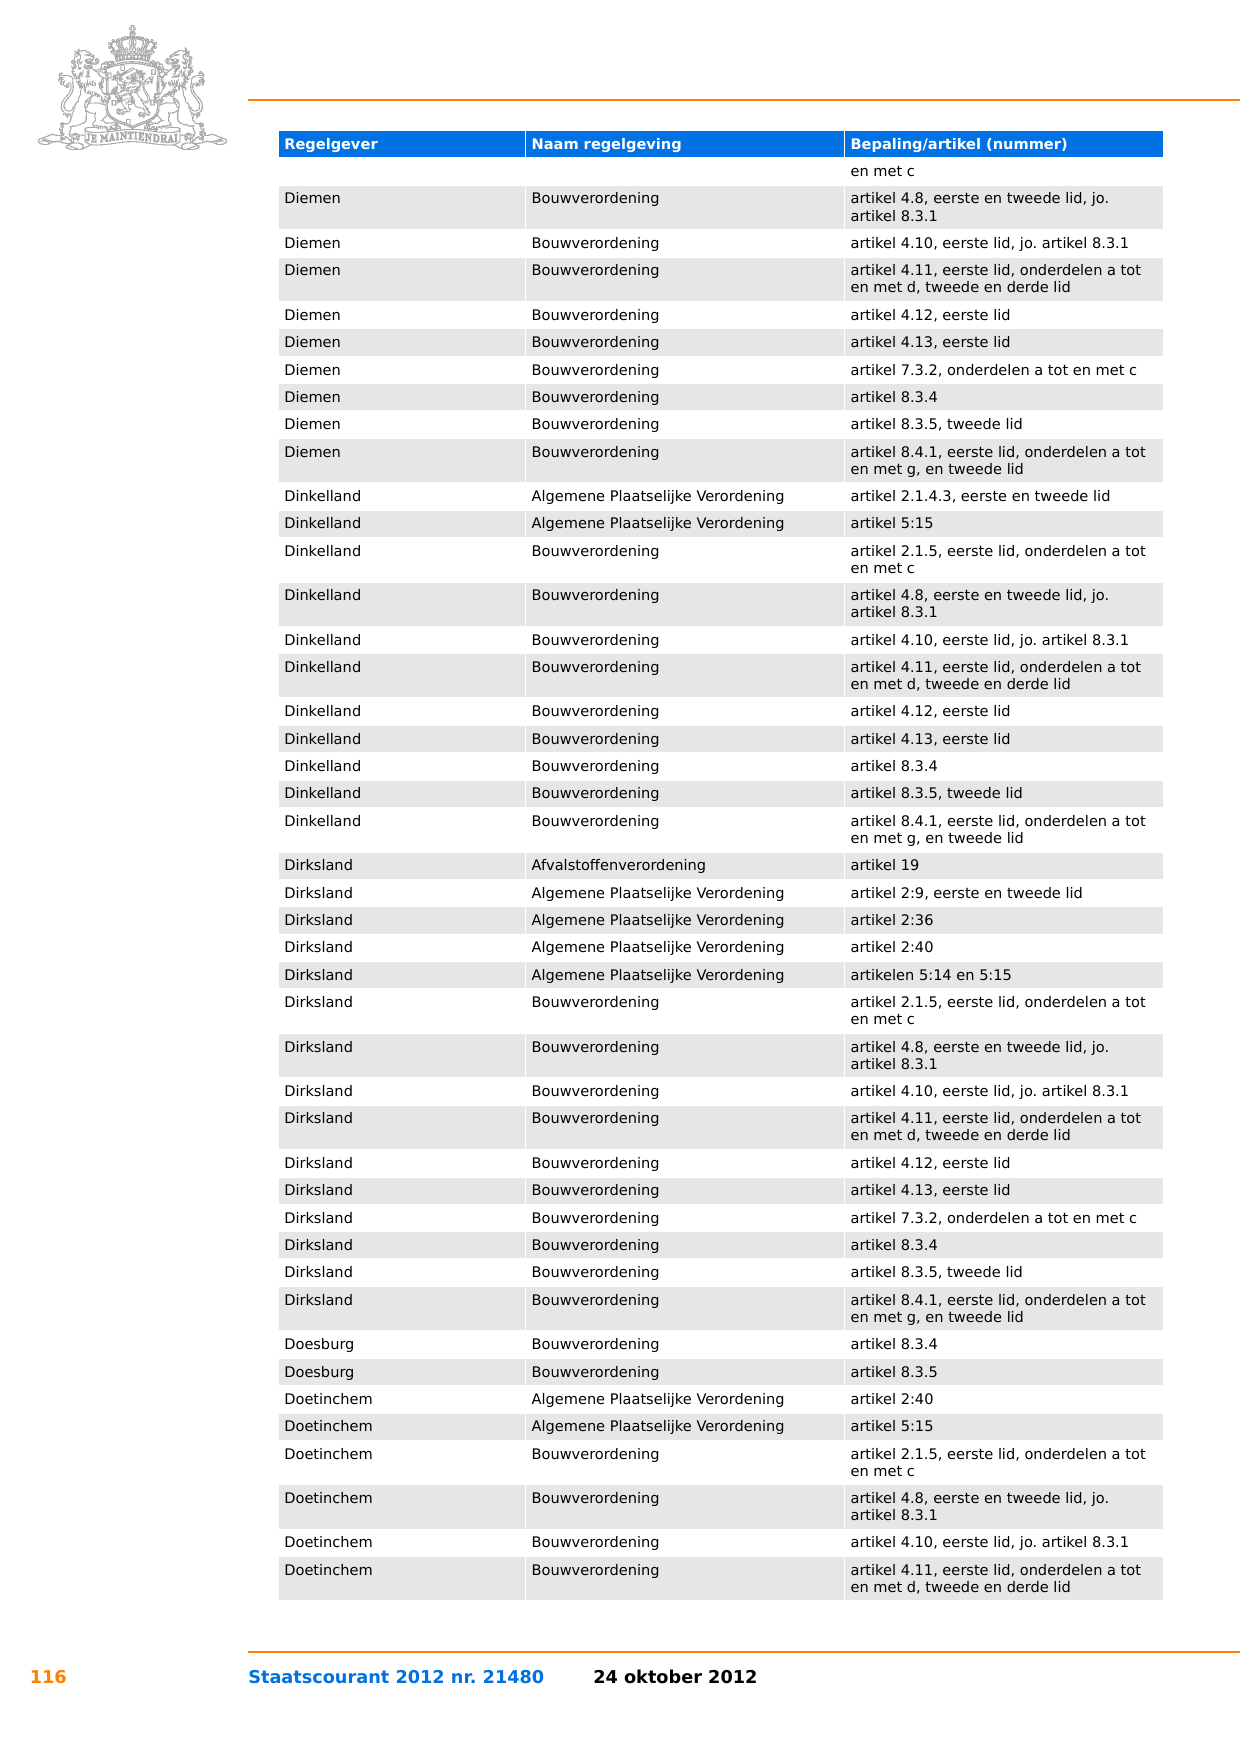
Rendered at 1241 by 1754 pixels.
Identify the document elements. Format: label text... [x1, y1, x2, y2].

table_cell Bouwverordening [526, 1034, 844, 1077]
table_cell artikel 8.4.1, eerste lid, onderdelen a tot en met g, en tweede lid [845, 1287, 1163, 1330]
table_cell artikel 4.8, eerste en tweede lid, jo. artikel 8.3.1 [845, 186, 1163, 229]
table_cell Bouwverordening [526, 1287, 844, 1330]
table_cell Bouwverordening [526, 808, 844, 851]
table_cell Algemene Plaatselijke Verordening [526, 1414, 844, 1440]
table_cell artikel 4.10, eerste lid, jo. artikel 8.3.1 [845, 627, 1163, 653]
table_cell Doesburg [279, 1331, 525, 1358]
table_cell Algemene Plaatselijke Verordening [526, 483, 844, 509]
table_cell Bouwverordening [526, 1205, 844, 1231]
table_cell artikel 8.4.1, eerste lid, onderdelen a tot en met g, en tweede lid [845, 439, 1163, 482]
table_cell artikel 8.4.1, eerste lid, onderdelen a tot en met g, en tweede lid [845, 808, 1163, 851]
table_cell Diemen [279, 384, 525, 410]
table_cell artikel 4.8, eerste en tweede lid, jo. artikel 8.3.1 [845, 1485, 1163, 1529]
table_cell Diemen [279, 230, 525, 256]
table_cell [526, 158, 844, 185]
table_cell artikel 4.11, eerste lid, onderdelen a tot en met d, tweede en derde lid [845, 258, 1163, 301]
table_cell Dinkelland [279, 753, 525, 780]
table_cell artikel 2:36 [845, 907, 1163, 934]
table_cell artikel 4.13, eerste lid [845, 329, 1163, 356]
table_cell artikel 4.12, eerste lid [845, 302, 1163, 328]
table_cell Bouwverordening [526, 781, 844, 807]
table_cell Bouwverordening [526, 357, 844, 383]
table_cell Dirksland [279, 1034, 525, 1077]
table_cell artikel 8.3.5 [845, 1359, 1163, 1385]
table_cell Dinkelland [279, 483, 525, 509]
table_cell Dirksland [279, 1106, 525, 1149]
table_cell artikel 8.3.5, tweede lid [845, 781, 1163, 807]
table_cell Dirksland [279, 853, 525, 879]
table_cell Algemene Plaatselijke Verordening [526, 880, 844, 906]
table_cell Dirksland [279, 990, 525, 1033]
table_cell Diemen [279, 439, 525, 482]
table_cell artikel 2.1.5, eerste lid, onderdelen a tot en met c [845, 1441, 1163, 1484]
table_cell Algemene Plaatselijke Verordening [526, 511, 844, 537]
table_cell Dinkelland [279, 654, 525, 697]
table_cell artikel 2:9, eerste en tweede lid [845, 880, 1163, 906]
table_cell artikelen 5:14 en 5:15 [845, 962, 1163, 988]
table_cell Algemene Plaatselijke Verordening [526, 935, 844, 961]
table_cell Bouwverordening [526, 1078, 844, 1104]
table_cell Dinkelland [279, 699, 525, 725]
table_cell artikel 8.3.4 [845, 384, 1163, 410]
table_cell Bouwverordening [526, 186, 844, 229]
table_cell artikel 4.10, eerste lid, jo. artikel 8.3.1 [845, 230, 1163, 256]
table_cell Doetinchem [279, 1485, 525, 1529]
picture [38, 25, 227, 150]
table_cell Dinkelland [279, 781, 525, 807]
table_cell Algemene Plaatselijke Verordening [526, 962, 844, 988]
table_cell Diemen [279, 302, 525, 328]
table_cell Diemen [279, 329, 525, 356]
table_cell artikel 8.3.5, tweede lid [845, 1260, 1163, 1286]
table_cell Dinkelland [279, 511, 525, 537]
table_cell Dirksland [279, 907, 525, 934]
table_cell Dinkelland [279, 726, 525, 752]
table_cell Bouwverordening [526, 1260, 844, 1286]
table_cell Bouwverordening [526, 726, 844, 752]
table_cell Bouwverordening [526, 1441, 844, 1484]
table_cell Bouwverordening [526, 1150, 844, 1176]
table_cell Algemene Plaatselijke Verordening [526, 1386, 844, 1412]
table_cell artikel 2.1.5, eerste lid, onderdelen a tot en met c [845, 990, 1163, 1033]
table_cell artikel 2.1.4.3, eerste en tweede lid [845, 483, 1163, 509]
table_cell artikel 4.12, eerste lid [845, 699, 1163, 725]
table_cell Dirksland [279, 1205, 525, 1231]
table_cell Doetinchem [279, 1530, 525, 1556]
table_cell Bouwverordening [526, 258, 844, 301]
table_cell artikel 4.10, eerste lid, jo. artikel 8.3.1 [845, 1078, 1163, 1104]
table_cell Doetinchem [279, 1414, 525, 1440]
table_cell artikel 7.3.2, onderdelen a tot en met c [845, 1205, 1163, 1231]
table_cell Bouwverordening [526, 329, 844, 356]
table_cell artikel 4.10, eerste lid, jo. artikel 8.3.1 [845, 1530, 1163, 1556]
table_cell Bouwverordening [526, 302, 844, 328]
table_cell Dinkelland [279, 808, 525, 851]
table_cell artikel 2:40 [845, 1386, 1163, 1412]
table_cell Dirksland [279, 1150, 525, 1176]
table_cell [279, 158, 525, 185]
table_cell Dirksland [279, 935, 525, 961]
table_cell artikel 8.3.4 [845, 1232, 1163, 1258]
table_cell Bouwverordening [526, 384, 844, 410]
table_cell Bouwverordening [526, 1331, 844, 1358]
table_cell Doesburg [279, 1359, 525, 1385]
table_cell Bouwverordening [526, 753, 844, 780]
table_cell Bouwverordening [526, 1485, 844, 1529]
table_cell Diemen [279, 186, 525, 229]
table_cell Bouwverordening [526, 1178, 844, 1204]
table_cell artikel 2:40 [845, 935, 1163, 961]
table_header Naam regelgeving [526, 131, 844, 157]
table_cell artikel 19 [845, 853, 1163, 879]
table_cell Diemen [279, 357, 525, 383]
table_cell Dirksland [279, 1232, 525, 1258]
table_cell artikel 4.8, eerste en tweede lid, jo. artikel 8.3.1 [845, 1034, 1163, 1077]
table_cell artikel 5:15 [845, 511, 1163, 537]
table_header Regelgever [279, 131, 525, 157]
table_cell Diemen [279, 411, 525, 438]
table_cell artikel 4.13, eerste lid [845, 726, 1163, 752]
table_cell Dirksland [279, 1178, 525, 1204]
table_cell artikel 4.11, eerste lid, onderdelen a tot en met d, tweede en derde lid [845, 1557, 1163, 1600]
table_cell Bouwverordening [526, 230, 844, 256]
table_cell artikel 7.3.2, onderdelen a tot en met c [845, 357, 1163, 383]
table_cell Dinkelland [279, 627, 525, 653]
table_cell Dinkelland [279, 583, 525, 626]
table_cell Algemene Plaatselijke Verordening [526, 907, 844, 934]
table_cell Bouwverordening [526, 538, 844, 581]
table_cell en met c [845, 158, 1163, 185]
table_cell Bouwverordening [526, 699, 844, 725]
table_cell Diemen [279, 258, 525, 301]
table_cell Dirksland [279, 962, 525, 988]
table_cell Bouwverordening [526, 1557, 844, 1600]
table_cell Bouwverordening [526, 1530, 844, 1556]
table_cell Bouwverordening [526, 1106, 844, 1149]
table_cell Dirksland [279, 1078, 525, 1104]
table_cell artikel 8.3.4 [845, 1331, 1163, 1358]
table_cell Dinkelland [279, 538, 525, 581]
table_cell Bouwverordening [526, 627, 844, 653]
table_cell artikel 4.8, eerste en tweede lid, jo. artikel 8.3.1 [845, 583, 1163, 626]
table_cell Dirksland [279, 880, 525, 906]
table_cell Dirksland [279, 1260, 525, 1286]
table_cell artikel 5:15 [845, 1414, 1163, 1440]
table_cell artikel 4.12, eerste lid [845, 1150, 1163, 1176]
table_cell artikel 8.3.4 [845, 753, 1163, 780]
table_cell Bouwverordening [526, 583, 844, 626]
table_cell Bouwverordening [526, 1232, 844, 1258]
table_cell artikel 4.11, eerste lid, onderdelen a tot en met d, tweede en derde lid [845, 654, 1163, 697]
table_cell artikel 4.11, eerste lid, onderdelen a tot en met d, tweede en derde lid [845, 1106, 1163, 1149]
table_cell Doetinchem [279, 1386, 525, 1412]
table_cell artikel 2.1.5, eerste lid, onderdelen a tot en met c [845, 538, 1163, 581]
table_cell Bouwverordening [526, 439, 844, 482]
table_cell artikel 4.13, eerste lid [845, 1178, 1163, 1204]
table_cell Bouwverordening [526, 990, 844, 1033]
table_cell Bouwverordening [526, 411, 844, 438]
table_cell Bouwverordening [526, 1359, 844, 1385]
table_cell Bouwverordening [526, 654, 844, 697]
table_cell Afvalstoffenverordening [526, 853, 844, 879]
table_cell Doetinchem [279, 1441, 525, 1484]
table_header Bepaling/artikel (nummer) [845, 131, 1163, 157]
table_cell artikel 8.3.5, tweede lid [845, 411, 1163, 438]
table_cell Dirksland [279, 1287, 525, 1330]
table_cell Doetinchem [279, 1557, 525, 1600]
